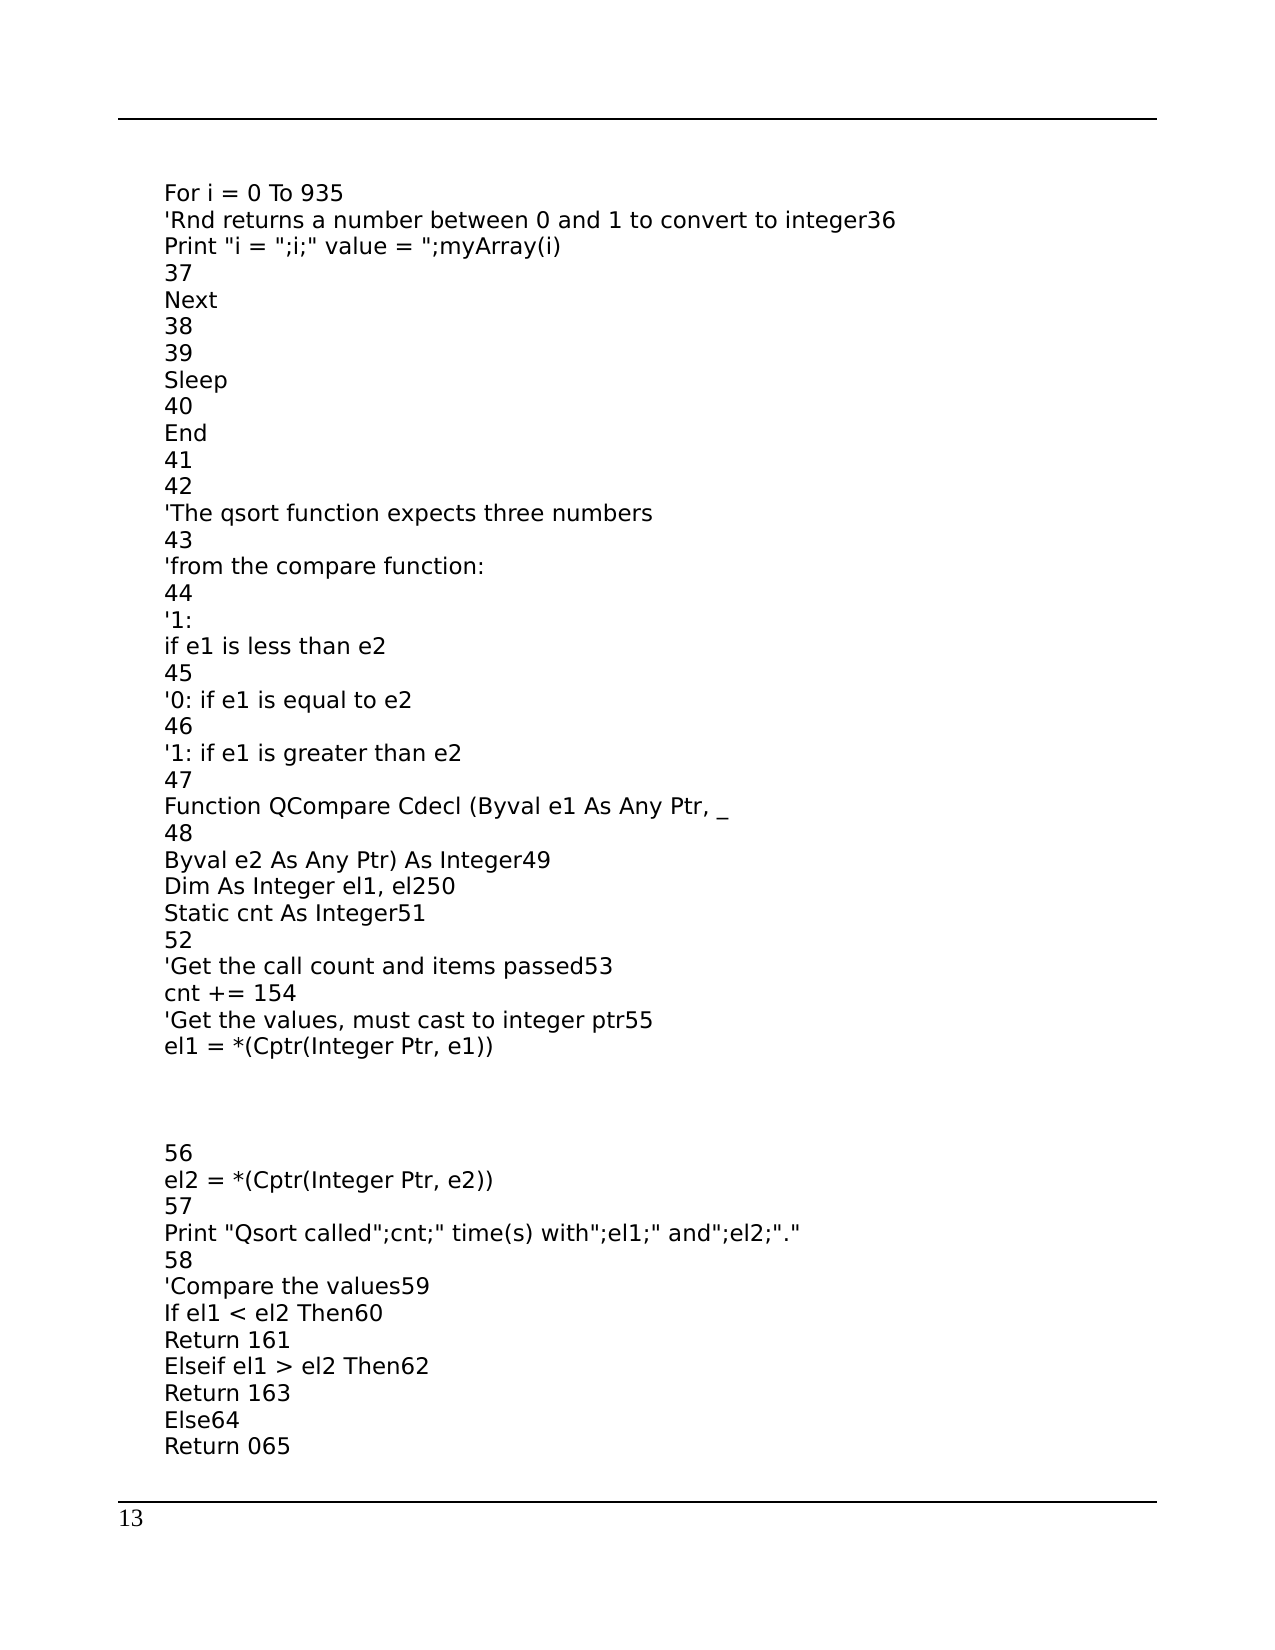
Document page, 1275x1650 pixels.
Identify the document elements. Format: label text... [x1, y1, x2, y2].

text Elseif el1 > el2 Then62 [118, 1353, 1157, 1380]
text 'Rnd returns a number between 0 and 1 to convert to integer36 [118, 207, 1157, 233]
text Sleep [118, 367, 1157, 393]
text 57 [118, 1193, 1157, 1220]
text 38 [118, 313, 1157, 340]
text Else64 [118, 1407, 1157, 1433]
text if e1 is less than e2 [118, 633, 1157, 660]
text 'Compare the values59 [118, 1273, 1157, 1300]
text cnt += 154 [118, 980, 1157, 1007]
text 56 [118, 1140, 1157, 1167]
text el1 = *(Cptr(Integer Ptr, e1)) [118, 1033, 1157, 1060]
text For i = 0 To 935 [118, 180, 1157, 207]
text 'from the compare function: [118, 553, 1157, 580]
text 'The qsort function expects three numbers [118, 500, 1157, 527]
text Byval e2 As Any Ptr) As Integer49 [118, 847, 1157, 873]
text Return 161 [118, 1327, 1157, 1353]
text Return 163 [118, 1380, 1157, 1407]
text 48 [118, 820, 1157, 847]
text 58 [118, 1247, 1157, 1273]
text 43 [118, 527, 1157, 553]
text If el1 < el2 Then60 [118, 1300, 1157, 1327]
text Static cnt As Integer51 [118, 900, 1157, 927]
text End [118, 420, 1157, 447]
text 42 [118, 473, 1157, 500]
text 45 [118, 660, 1157, 687]
text 47 [118, 767, 1157, 793]
text Print "Qsort called";cnt;" time(s) with";el1;" and";el2;"." [118, 1220, 1157, 1247]
text 46 [118, 713, 1157, 740]
text '1: [118, 607, 1157, 633]
text '1: if e1 is greater than e2 [118, 740, 1157, 767]
text '0: if e1 is equal to e2 [118, 687, 1157, 713]
text Return 065 [118, 1433, 1157, 1460]
text 'Get the call count and items passed53 [118, 953, 1157, 980]
text 40 [118, 393, 1157, 420]
text 37 [118, 260, 1157, 287]
text Print "i = ";i;" value = ";myArray(i) [118, 233, 1157, 260]
text Dim As Integer el1, el250 [118, 873, 1157, 900]
text 'Get the values, must cast to integer ptr55 [118, 1007, 1157, 1033]
text Next [118, 287, 1157, 313]
text 41 [118, 447, 1157, 473]
text 52 [118, 927, 1157, 953]
text 39 [118, 340, 1157, 367]
text Function QCompare Cdecl (Byval e1 As Any Ptr, _ [118, 793, 1157, 820]
text el2 = *(Cptr(Integer Ptr, e2)) [118, 1167, 1157, 1193]
text 44 [118, 580, 1157, 607]
